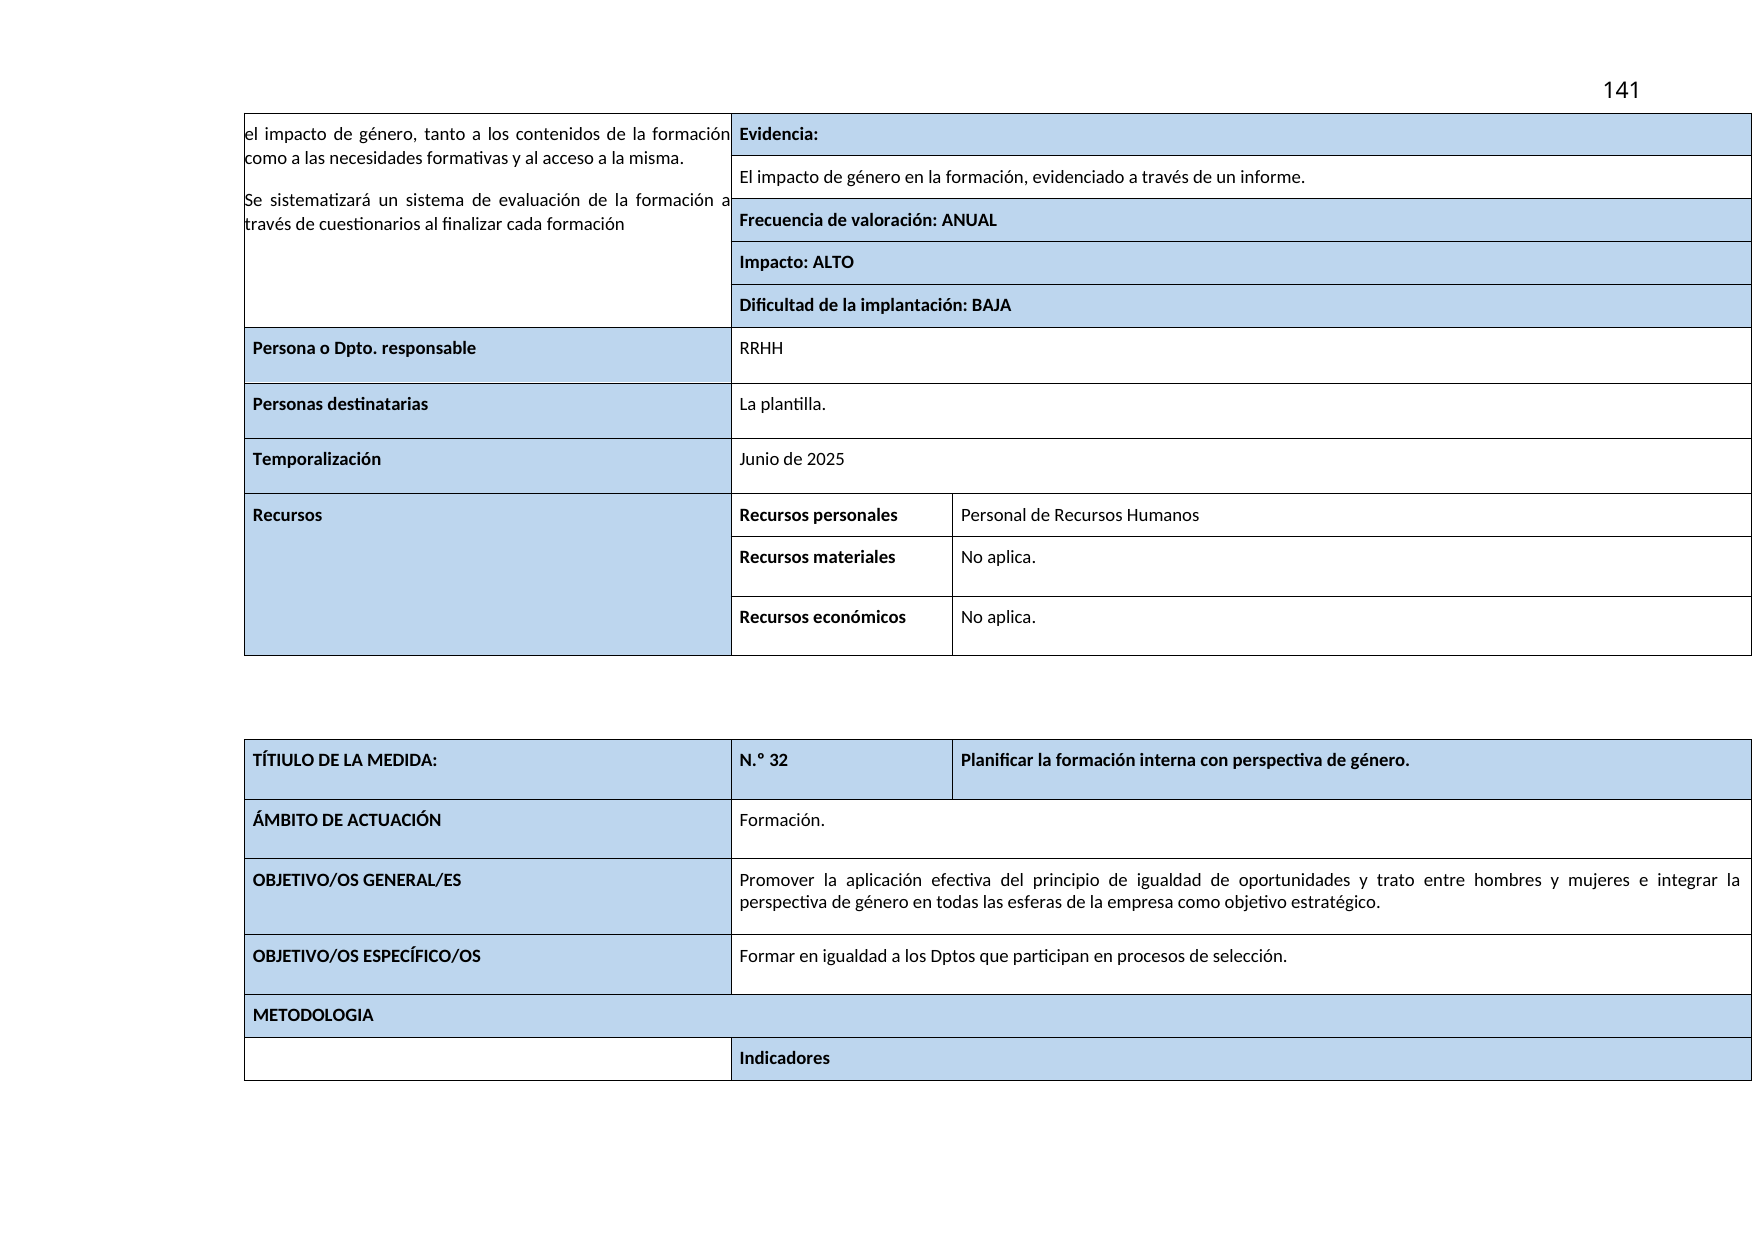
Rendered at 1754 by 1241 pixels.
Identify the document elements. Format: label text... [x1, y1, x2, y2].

table_header TÍTIULO DE LA MEDIDA: [245, 740, 731, 799]
table_cell Temporalización [245, 439, 731, 493]
table_cell No aplica. [953, 537, 1751, 596]
table_cell Frecuencia de valoración: ANUAL [732, 199, 1751, 241]
table_cell El impacto de género en la formación, evidenciado a través de un informe. [732, 156, 1751, 198]
table_cell Recursos personales [732, 494, 952, 536]
table_cell Impacto: ALTO [732, 242, 1751, 284]
table_cell Formar en igualdad a los Dptos que participan en procesos de selección. [732, 935, 1751, 994]
table_cell RRHH [732, 328, 1751, 382]
table_cell Junio de 2025 [732, 439, 1751, 493]
table_cell Indicadores [732, 1038, 1751, 1080]
table_cell Promover la aplicación efectiva del principio de igualdad de oportunidades y trato entre hombres y mujeres e integrar la perspectiva de género en todas las esferas de la empresa como objetivo estratégico. [732, 859, 1751, 934]
table_cell OBJETIVO/OS GENERAL/ES [245, 859, 731, 934]
table_cell Personal de Recursos Humanos [953, 494, 1751, 536]
table_cell Dificultad de la implantación: BAJA [732, 285, 1751, 327]
table_header N.º 32 [732, 740, 952, 799]
table_cell La plantilla. [732, 384, 1751, 438]
table_cell Persona o Dpto. responsable [245, 328, 731, 382]
table_cell Evidencia: [732, 114, 1751, 155]
table_cell Recursos [245, 494, 731, 655]
table_cell Recursos económicos [732, 597, 952, 655]
table_cell No aplica. [953, 597, 1751, 655]
table_cell METODOLOGIA [245, 995, 1751, 1037]
table_cell [245, 1038, 731, 1080]
table_cell Recursos materiales [732, 537, 952, 596]
table_cell ÁMBITO DE ACTUACIÓN [245, 800, 731, 858]
table_cell Formación. [732, 800, 1751, 858]
table_cell Personas destinatarias [245, 384, 731, 438]
table_cell OBJETIVO/OS ESPECÍFICO/OS [245, 935, 731, 994]
table_header Planificar la formación interna con perspectiva de género. [953, 740, 1751, 799]
